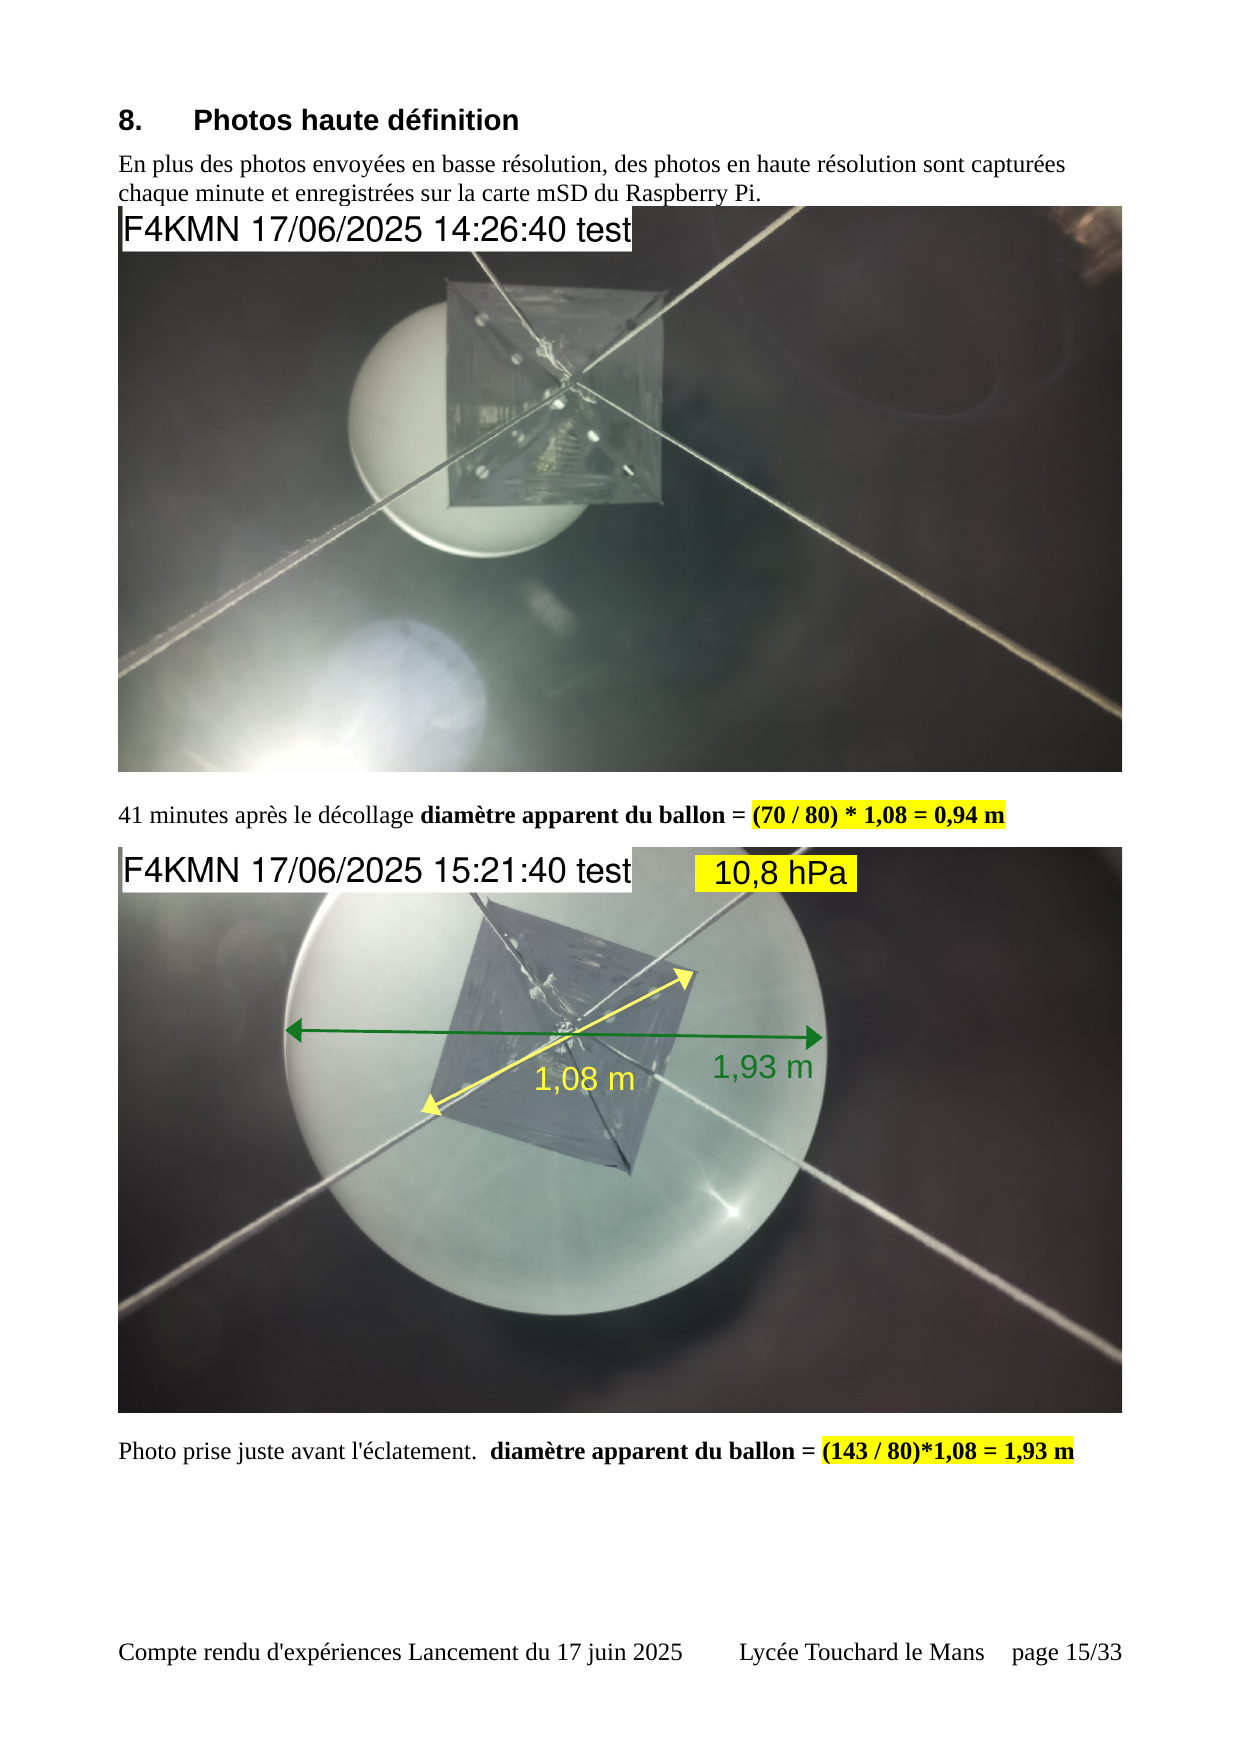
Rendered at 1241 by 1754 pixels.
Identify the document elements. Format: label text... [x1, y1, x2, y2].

text 41 minutes après le décollage diamètre apparent du ballon = (70 / 80) * 1,08 = 0,94 m [118, 800, 1122, 829]
text En plus des photos envoyées en basse résolution, des photos en haute résolution sont capturées chaque minute et enregistrées sur la carte mSD du Raspberry Pi. [118, 149, 1122, 206]
subtitle Photos haute définition [118, 103, 1122, 137]
text Photo prise juste avant l'éclatement. diamètre apparent du ballon = (143 / 80)*1,08 = 1,93 m [118, 1413, 1122, 1464]
picture [118, 206, 1123, 772]
picture [118, 847, 1123, 1413]
